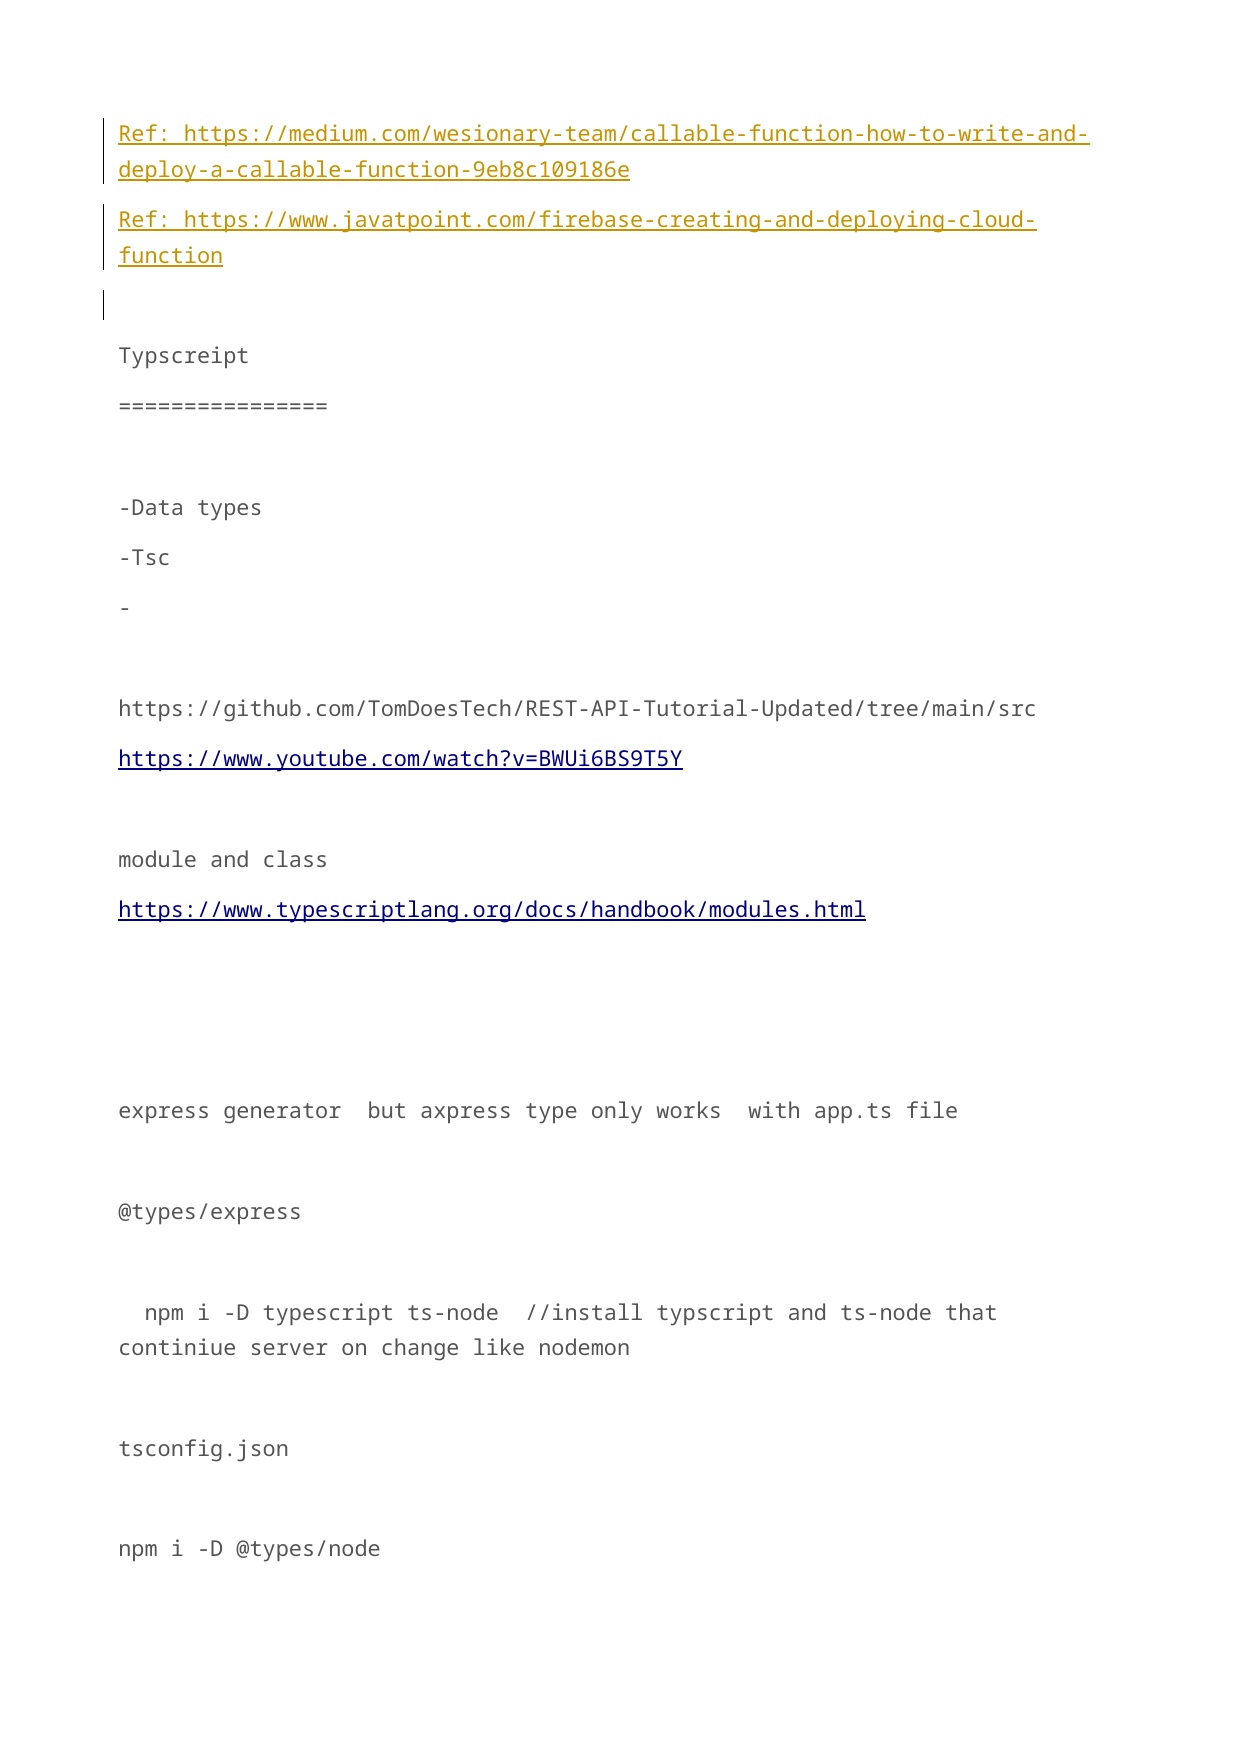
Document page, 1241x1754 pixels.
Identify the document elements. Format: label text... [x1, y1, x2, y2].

text -Data types [118, 491, 1122, 521]
text express generator but axpress type only works with app.ts file [118, 1095, 1122, 1125]
text Typscreipt [118, 341, 1122, 370]
text https://www.youtube.com/watch?v=BWUi6BS9T5Y [118, 743, 1122, 773]
text ================ [118, 391, 1122, 421]
text @types/express [118, 1196, 1122, 1226]
text tsconfig.json [118, 1433, 1122, 1463]
text module and class [118, 844, 1122, 873]
text https://www.typescriptlang.org/docs/handbook/modules.html [118, 894, 1122, 924]
text npm i -D @types/node [118, 1533, 1122, 1563]
text Ref: https://medium.com/wesionary-team/callable-function-how-to-write-and-deploy-a-callable-function-9eb8c109186e [118, 118, 1122, 184]
text -Tsc [118, 542, 1122, 572]
text npm i -D typescript ts-node //install typscript and ts-node that continiue server on change like nodemon [118, 1296, 1122, 1362]
text https://github.com/TomDoesTech/REST-API-Tutorial-Updated/tree/main/src [118, 693, 1122, 722]
text - [118, 592, 1122, 622]
text Ref: https://www.javatpoint.com/firebase-creating-and-deploying-cloud-function [118, 204, 1122, 270]
